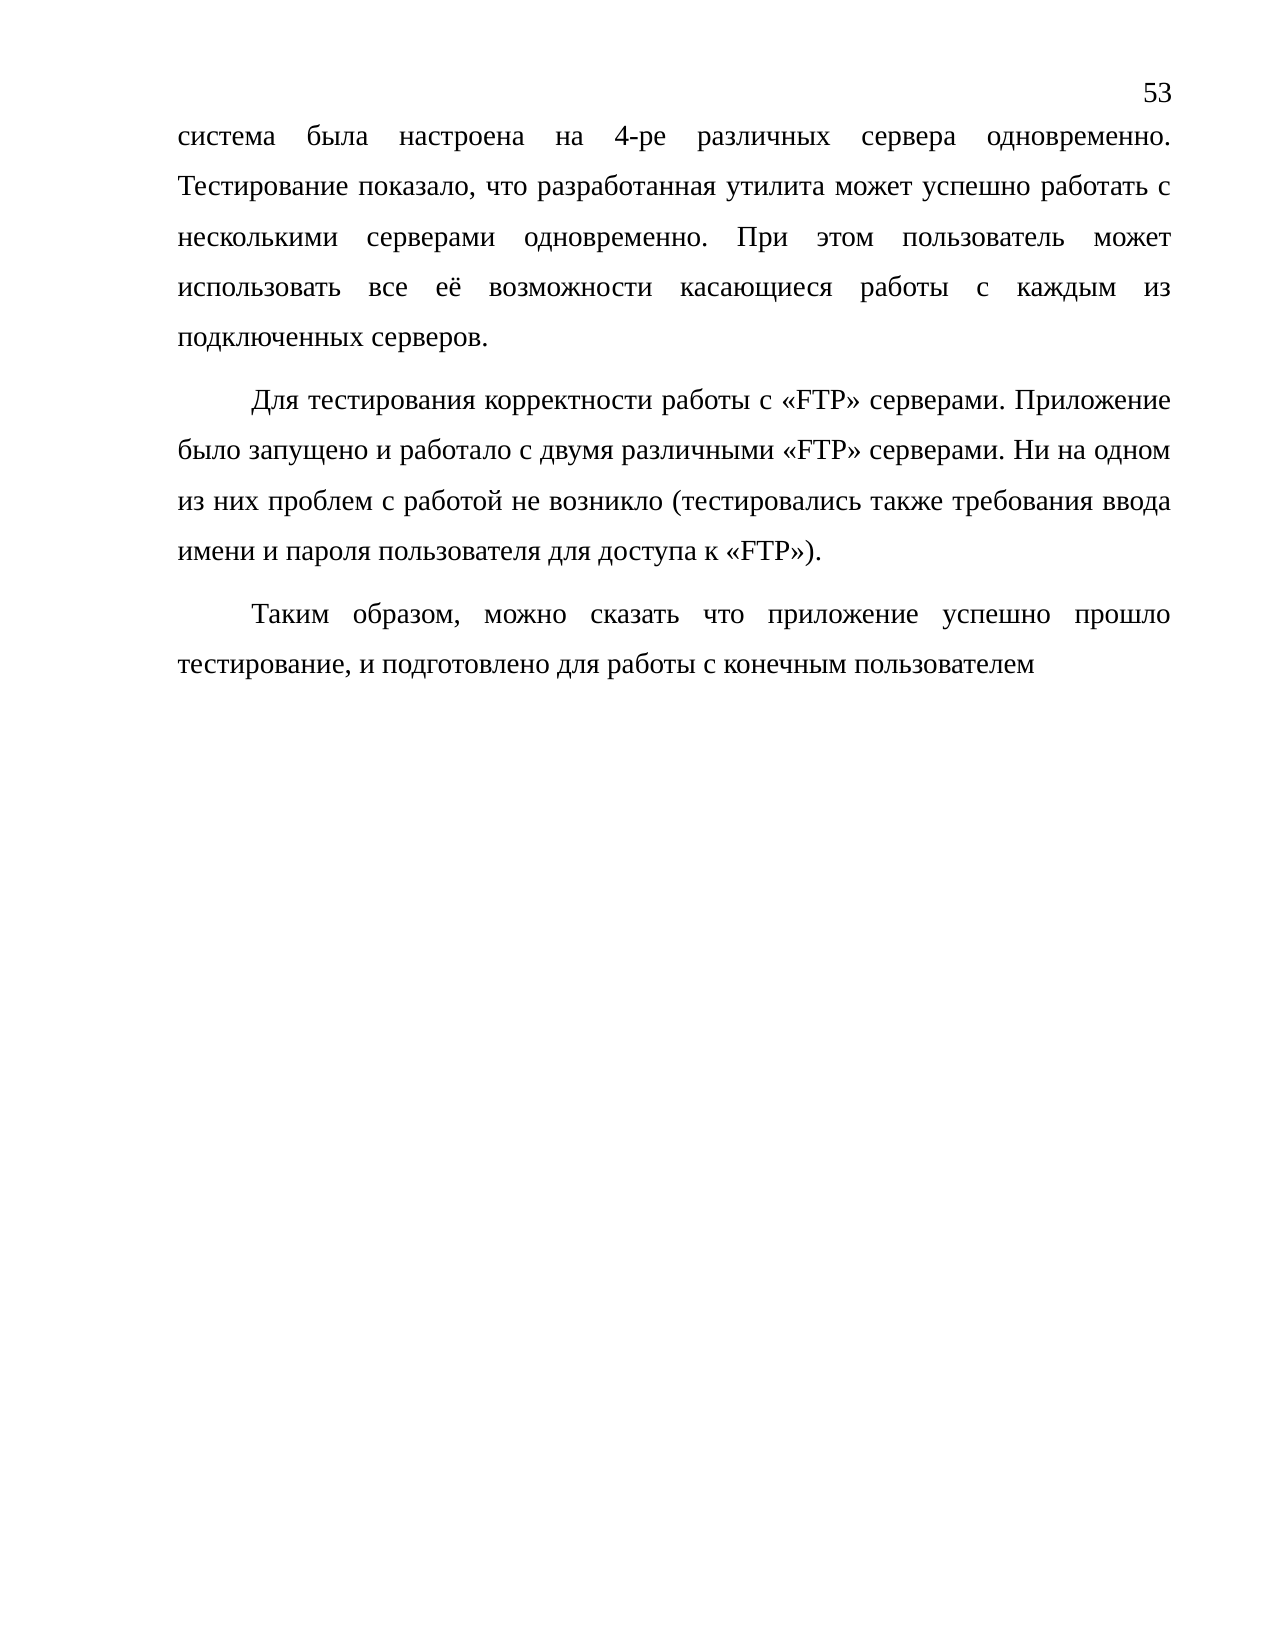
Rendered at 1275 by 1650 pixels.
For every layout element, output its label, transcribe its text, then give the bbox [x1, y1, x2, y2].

text система была настроена на 4-ре различных сервера одновременно. Тестирование показало, что разработанная утилита может успешно работать с несколькими серверами одновременно. При этом пользователь может использовать все её возможности касающиеся работы с каждым из подключенных серверов. [177, 118, 1172, 353]
text Для тестирования корректности работы с «FTP» серверами. Приложение было запущено и работало с двумя различными «FTP» серверами. Ни на одном из них проблем с работой не возникло (тестировались также требования ввода имени и пароля пользователя для доступа к «FTP»). [177, 382, 1172, 567]
text Таким образом, можно сказать что приложение успешно прошло тестирование, и подготовлено для работы с конечным пользователем [177, 596, 1172, 680]
